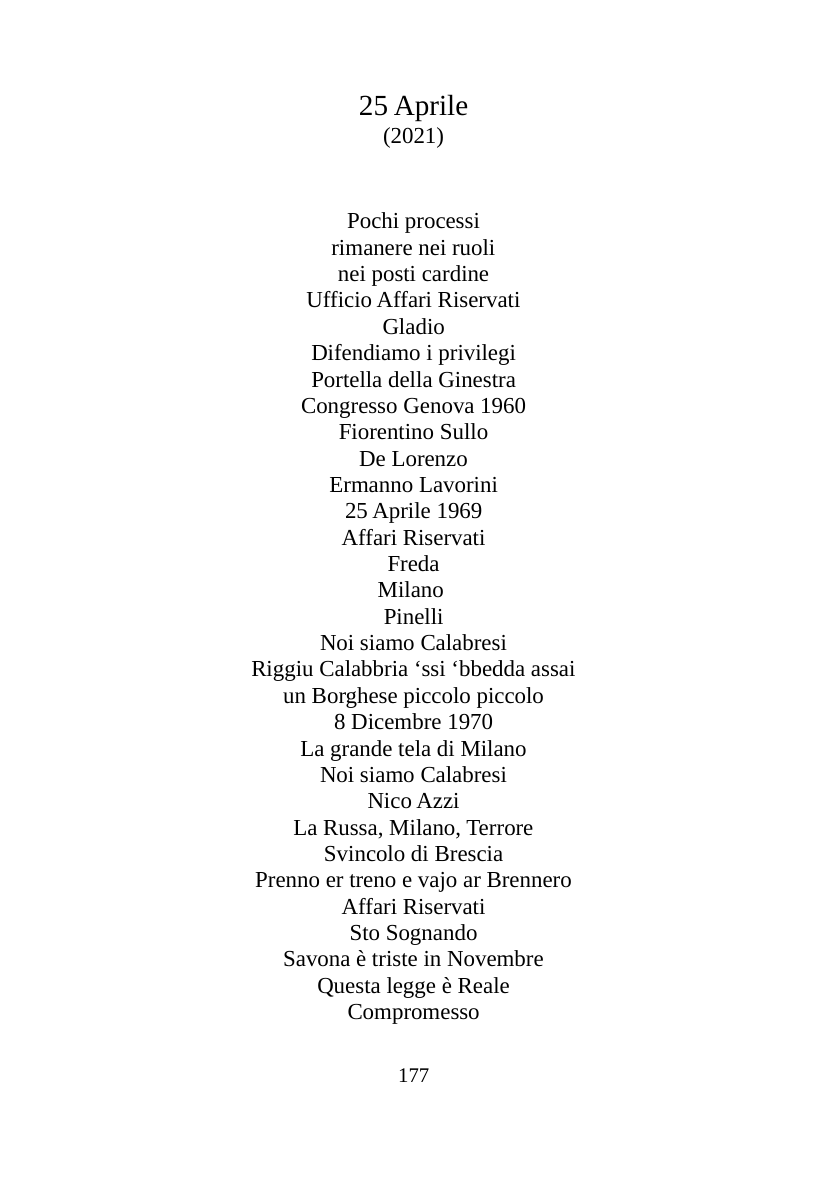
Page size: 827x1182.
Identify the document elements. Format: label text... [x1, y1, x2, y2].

text La Russa, Milano, Terrore [88, 814, 738, 840]
text Riggiu Calabbria ‘ssi ‘bbedda assai [88, 656, 738, 682]
text Noi siamo Calabresi [88, 761, 738, 787]
text Compromesso [88, 998, 738, 1024]
text Questa legge è Reale [88, 972, 738, 998]
text Savona è triste in Novembre [88, 945, 738, 972]
text Prenno er treno e vajo ar Brennero [88, 866, 738, 893]
text Nico Azzi [88, 787, 738, 814]
text Ermanno Lavorini [88, 471, 738, 497]
text Freda [88, 550, 738, 576]
text Milano [88, 576, 738, 603]
text De Lorenzo [88, 445, 738, 471]
text 25 Aprile (2021) [88, 88, 738, 148]
text 25 Aprile 1969 [88, 497, 738, 524]
text Congresso Genova 1960 [88, 392, 738, 418]
text Sto Sognando [88, 919, 738, 945]
text Affari Riservati [88, 524, 738, 550]
text 8 Dicembre 1970 [88, 708, 738, 734]
text Portella della Ginestra [88, 366, 738, 392]
text La grande tela di Milano [88, 734, 738, 761]
text Ufficio Affari Riservati [88, 287, 738, 313]
text Difendiamo i privilegi [88, 339, 738, 366]
text Gladio [88, 313, 738, 339]
text Svincolo di Brescia [88, 840, 738, 866]
text Pinelli [88, 603, 738, 629]
text Affari Riservati [88, 893, 738, 919]
text Pochi processi [88, 207, 738, 234]
text rimanere nei ruoli [88, 234, 738, 260]
text nei posti cardine [88, 260, 738, 287]
text un Borghese piccolo piccolo [88, 682, 738, 708]
text Fiorentino Sullo [88, 418, 738, 445]
text Noi siamo Calabresi [88, 629, 738, 656]
